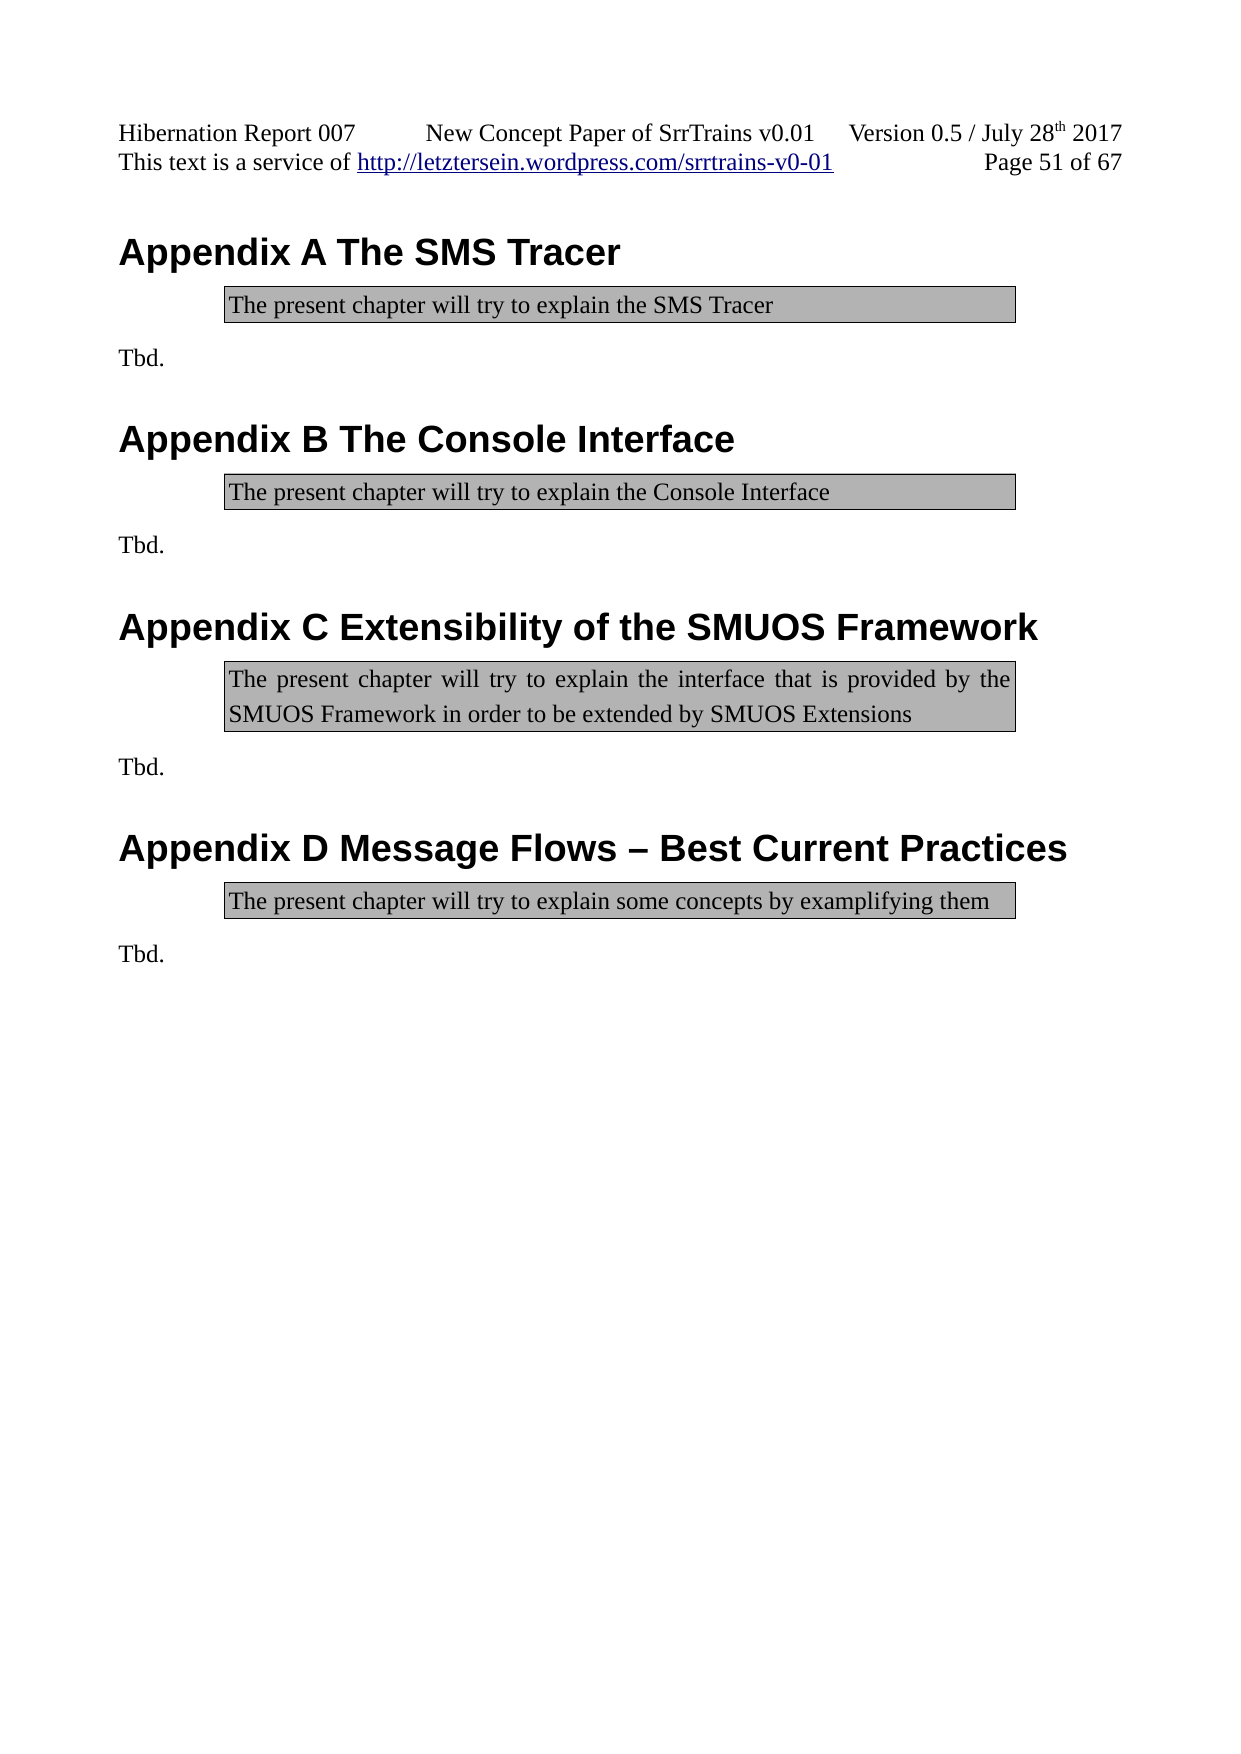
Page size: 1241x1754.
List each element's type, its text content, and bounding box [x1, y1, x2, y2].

text The present chapter will try to explain the interface that is provided by the SMUOS Framework in order to be extended by SMUOS Extensions [225, 662, 1015, 731]
text Tbd. [118, 939, 1122, 968]
subtitle Appendix D Message Flows – Best Current Practices [118, 826, 1122, 870]
subtitle Appendix B The Console Interface [118, 417, 1122, 461]
text Tbd. [118, 752, 1122, 781]
text The present chapter will try to explain the SMS Tracer [225, 287, 1015, 322]
subtitle Appendix C Extensibility of the SMUOS Framework [118, 604, 1122, 648]
text The present chapter will try to explain the Console Interface [225, 475, 1015, 509]
text The present chapter will try to explain some concepts by examplifying them [225, 883, 1015, 918]
text Tbd. [118, 343, 1122, 372]
text Tbd. [118, 530, 1122, 559]
subtitle Appendix A The SMS Tracer [118, 230, 1122, 274]
